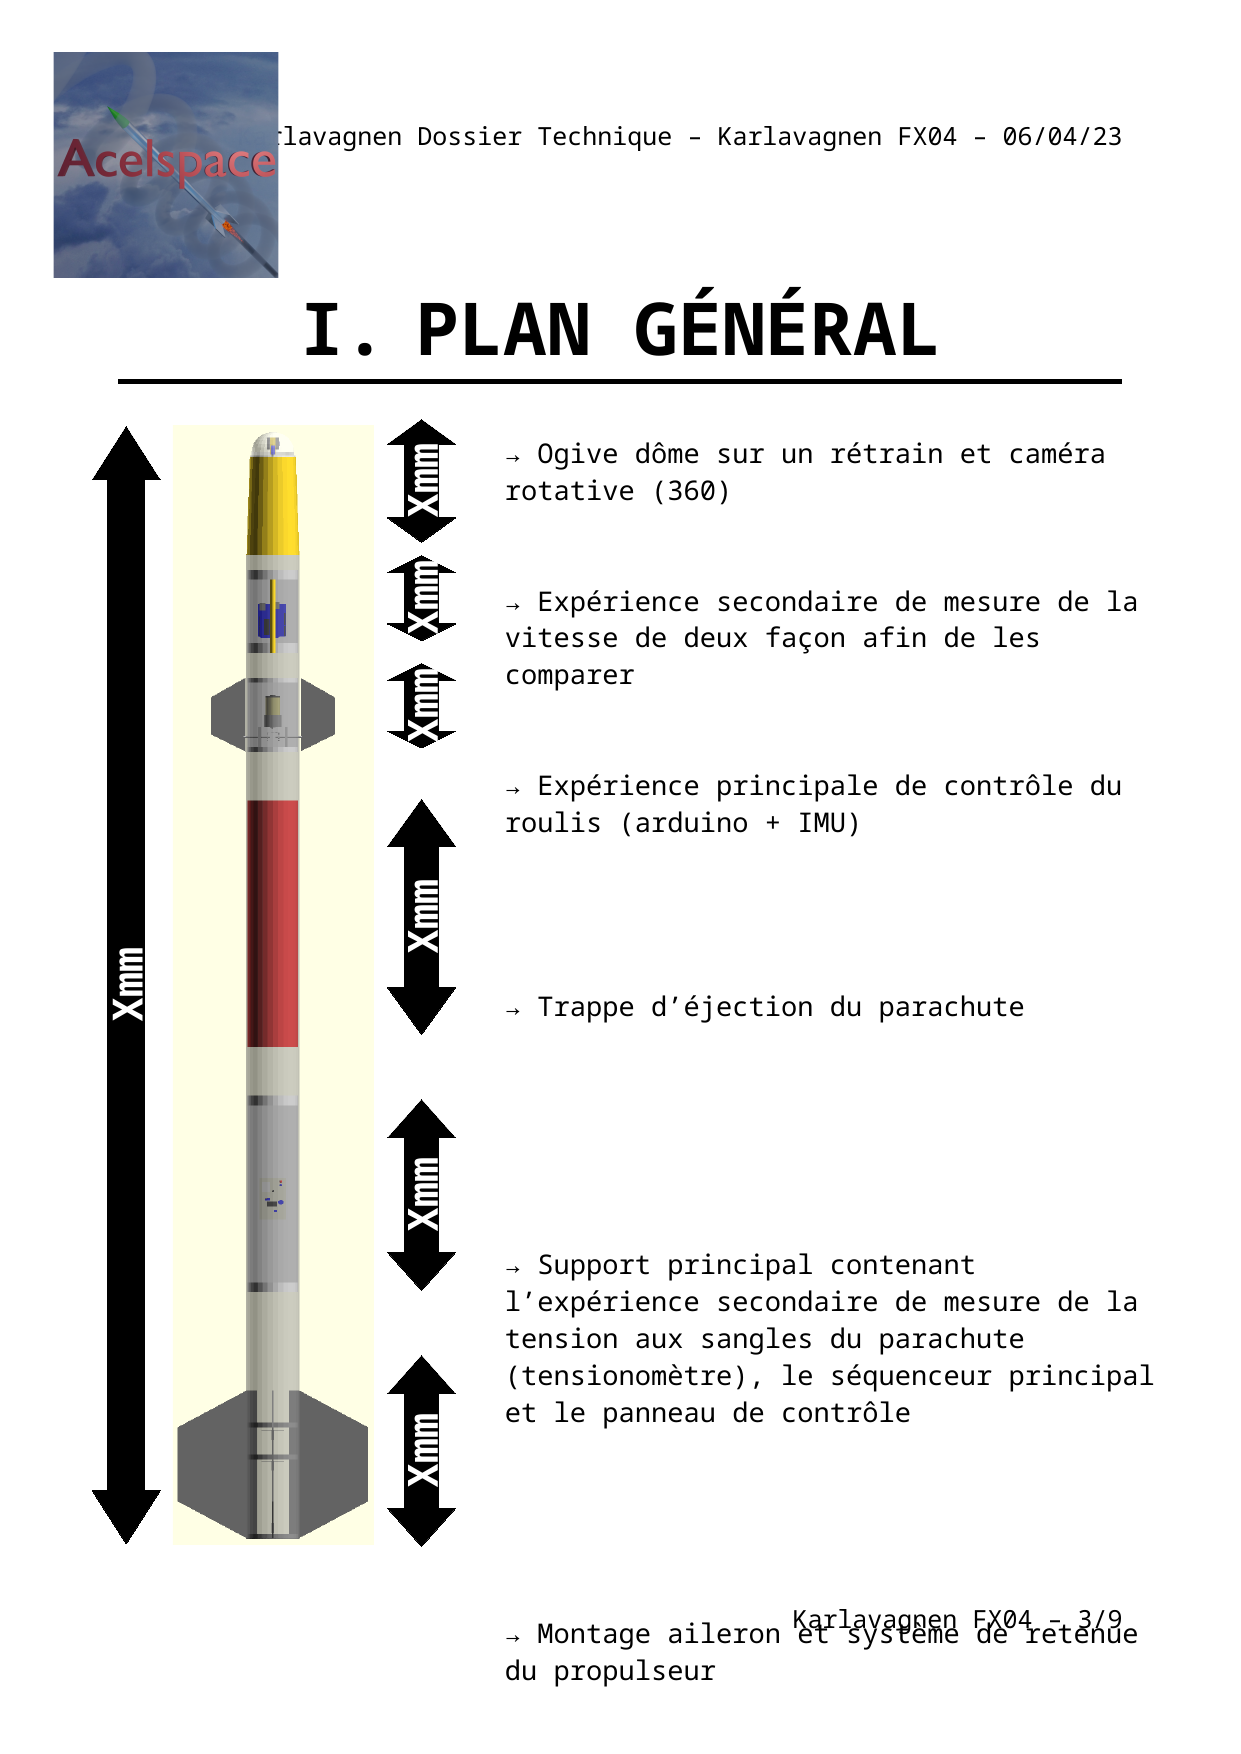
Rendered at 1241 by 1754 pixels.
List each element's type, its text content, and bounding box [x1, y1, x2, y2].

picture [53, 52, 279, 278]
subtitle Plan général [118, 207, 1122, 379]
picture [172, 425, 374, 1545]
